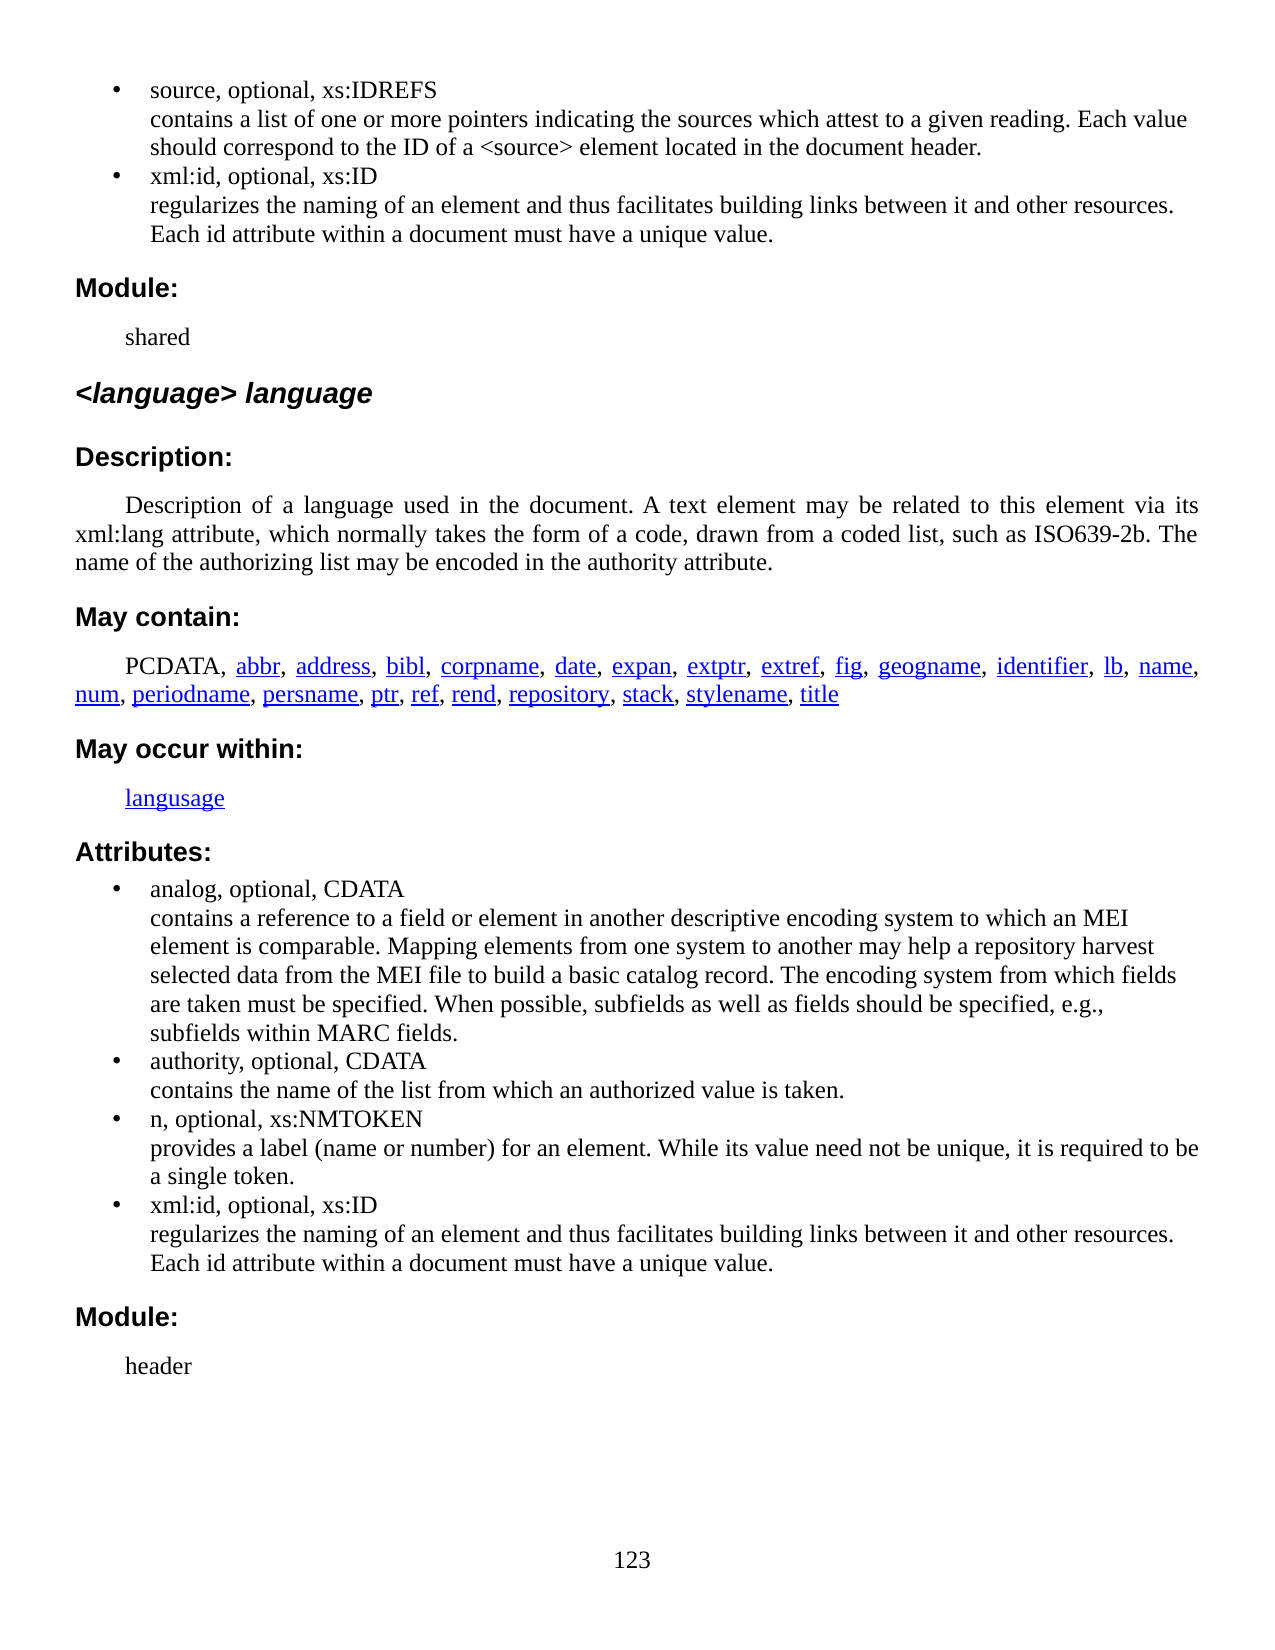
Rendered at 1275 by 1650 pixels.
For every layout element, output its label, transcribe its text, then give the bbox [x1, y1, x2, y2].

subtitle <language> language [75, 376, 1200, 409]
subtitle Description: [75, 441, 1200, 472]
list n, optional, xs:NMTOKEN provides a label (name or number) for an element. While its value need not be unique, it is required to be a single token. [112, 1104, 1200, 1190]
list xml:id, optional, xs:ID regularizes the naming of an element and thus facilitates building links between it and other resources. Each id attribute within a document must have a unique value. [112, 1190, 1200, 1276]
text PCDATA, abbr, address, bibl, corpname, date, expan, extptr, extref, fig, geogname, identifier, lb, name, num, periodname, persname, ptr, ref, rend, repository, stack, stylename, title [75, 651, 1200, 708]
subtitle Module: [75, 272, 1200, 304]
list xml:id, optional, xs:ID regularizes the naming of an element and thus facilitates building links between it and other resources. Each id attribute within a document must have a unique value. [112, 161, 1200, 247]
text Description of a language used in the document. A text element may be related to this element via its xml:lang attribute, which normally takes the form of a code, drawn from a coded list, such as ISO639-2b. The name of the authorizing list may be encoded in the authority attribute. [75, 490, 1200, 576]
list analog, optional, CDATA contains a reference to a field or element in another descriptive encoding system to which an MEI element is comparable. Mapping elements from one system to another may help a repository harvest selected data from the MEI file to build a basic catalog record. The encoding system from which fields are taken must be specified. When possible, subfields as well as fields should be specified, e.g., subfields within MARC fields. [112, 874, 1200, 1046]
subtitle May occur within: [75, 733, 1200, 764]
subtitle Attributes: [75, 836, 1200, 868]
text shared [75, 322, 1200, 351]
subtitle Module: [75, 1301, 1200, 1333]
list source, optional, xs:IDREFS contains a list of one or more pointers indicating the sources which attest to a given reading. Each value should correspond to the ID of a <source> element located in the document header. [112, 75, 1200, 161]
text header [75, 1351, 1200, 1380]
list authority, optional, CDATA contains the name of the list from which an authorized value is taken. [112, 1046, 1200, 1104]
subtitle May contain: [75, 601, 1200, 632]
text langusage [75, 783, 1200, 811]
